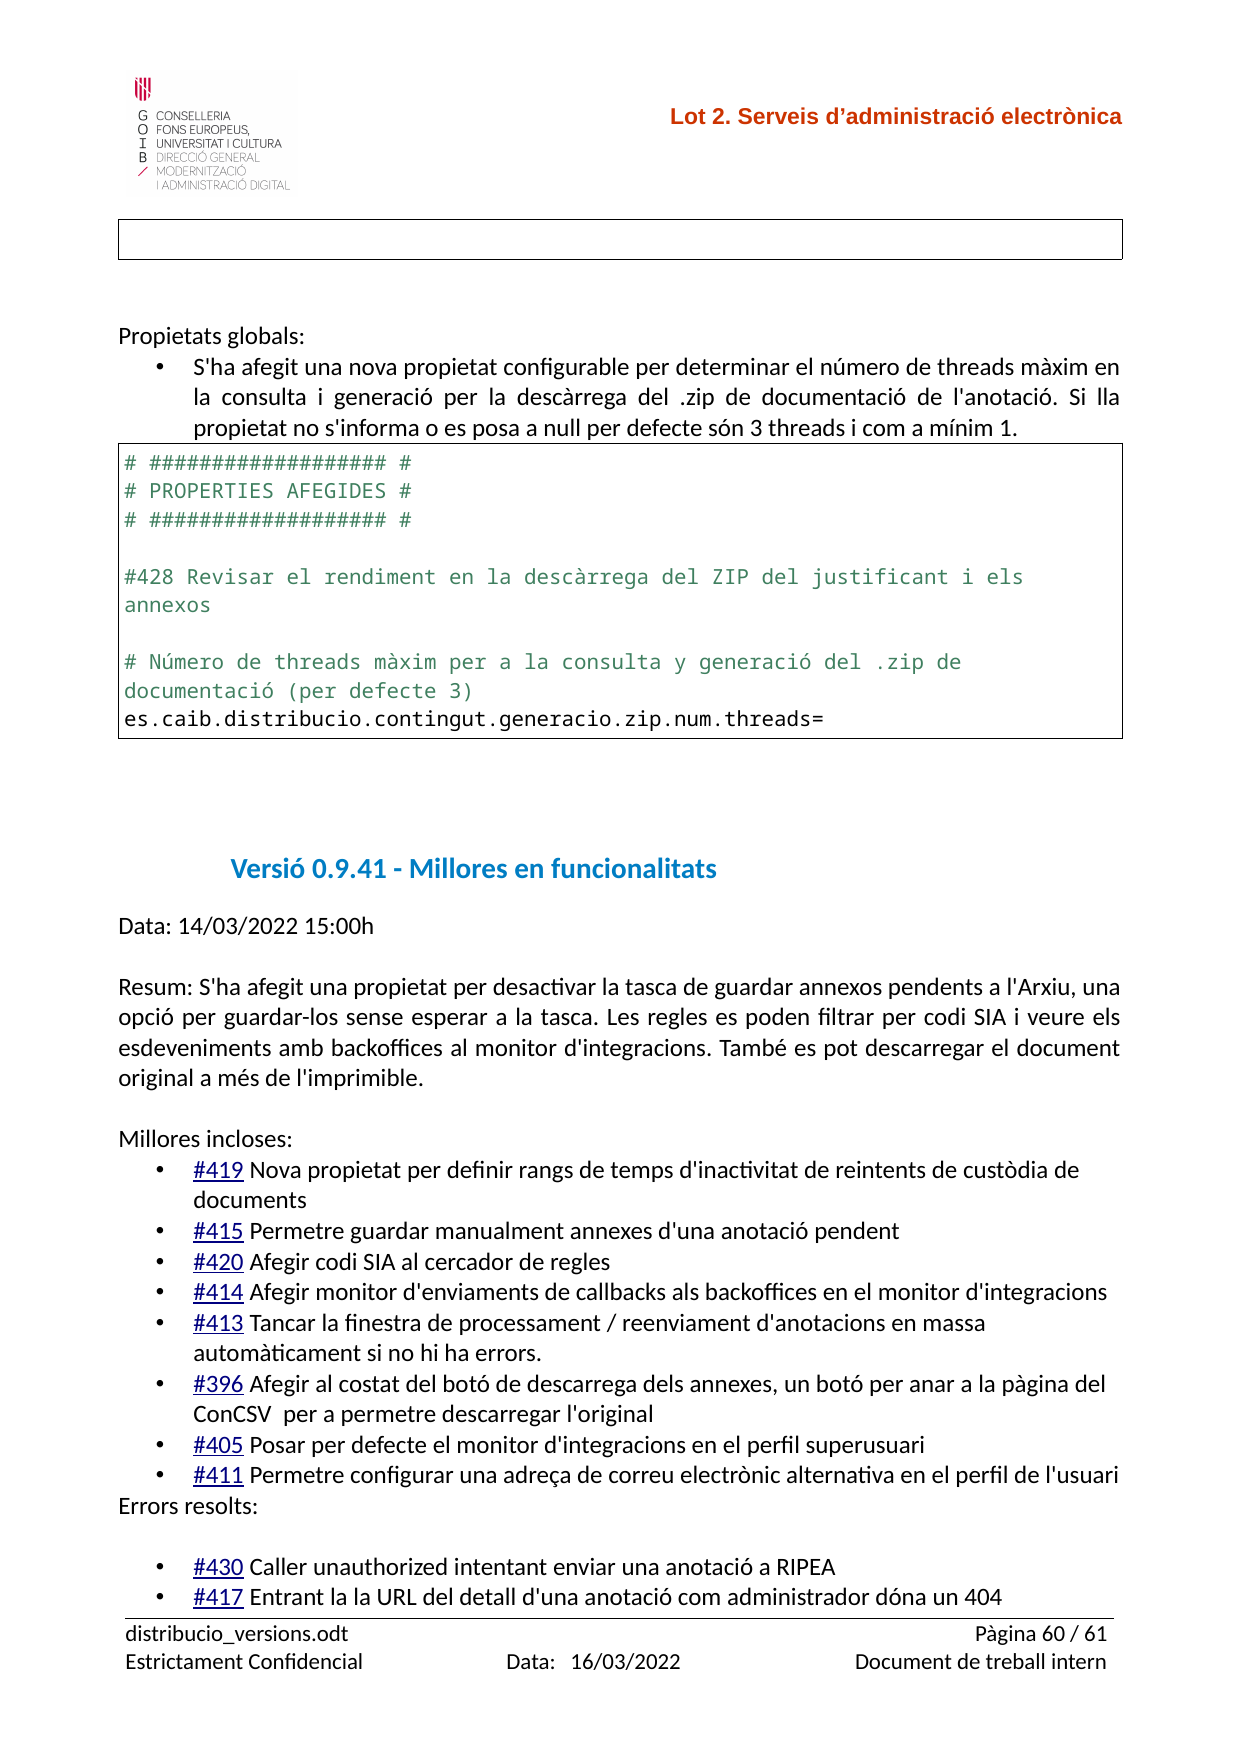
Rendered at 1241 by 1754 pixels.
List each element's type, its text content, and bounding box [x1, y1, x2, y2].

list #419 Nova propietat per definir rangs de temps d'inactivitat de reintents de custòdia de documents [156, 1154, 1122, 1215]
table_header # ################### # # PROPERTIES AFEGIDES # # ################### # #428 Revisar el rendiment en la descàrrega del ZIP del justificant i els annexos # Número de threads màxim per a la consulta y generació del .zip de documentació (per defecte 3) es.caib.distribucio.contingut.generacio.zip.num.threads= [119, 444, 1122, 738]
list #396 Afegir al costat del botó de descarrega dels annexes, un botó per anar a la pàgina del ConCSV per a permetre descarregar l'original [156, 1368, 1122, 1429]
list #415 Permetre guardar manualment annexes d'una anotació pendent [156, 1215, 1122, 1246]
list S'ha afegit una nova propietat configurable per determinar el número de threads màxim en la consulta i generació per la descàrrega del .zip de documentació de l'anotació. Si lla propietat no s'informa o es posa a null per defecte són 3 threads i com a mínim 1. [156, 351, 1122, 442]
table_header [119, 220, 1122, 259]
list #413 Tancar la finestra de processament / reenviament d'anotacions en massa automàticament si no hi ha errors. [156, 1307, 1122, 1368]
text Resum: S'ha afegit una propietat per desactivar la tasca de guardar annexos pendents a l'Arxiu, una opció per guardar-los sense esperar a la tasca. Les regles es poden filtrar per codi SIA i veure els esdeveniments amb backoffices al monitor d'integracions. També es pot descarregar el document original a més de l'imprimible. [118, 971, 1122, 1093]
list #411 Permetre configurar una adreça de correu electrònic alternativa en el perfil de l'usuari [156, 1459, 1122, 1490]
subtitle Versió 0.9.41 - Millores en funcionalitats [153, 851, 1122, 886]
picture [126, 70, 299, 197]
list #430 Caller unauthorized intentant enviar una anotació a RIPEA [156, 1551, 1122, 1581]
list #417 Entrant la la URL del detall d'una anotació com administrador dóna un 404 [156, 1581, 1122, 1612]
text Propietats globals: [118, 320, 1122, 351]
list #405 Posar per defecte el monitor d'integracions en el perfil superusuari [156, 1429, 1122, 1459]
list #420 Afegir codi SIA al cercador de regles [156, 1246, 1122, 1276]
text Millores incloses: [118, 1123, 1122, 1154]
text Data: 14/03/2022 15:00h [118, 910, 1122, 940]
text Errors resolts: [118, 1490, 1122, 1520]
list #414 Afegir monitor d'enviaments de callbacks als backoffices en el monitor d'integracions [156, 1276, 1122, 1307]
